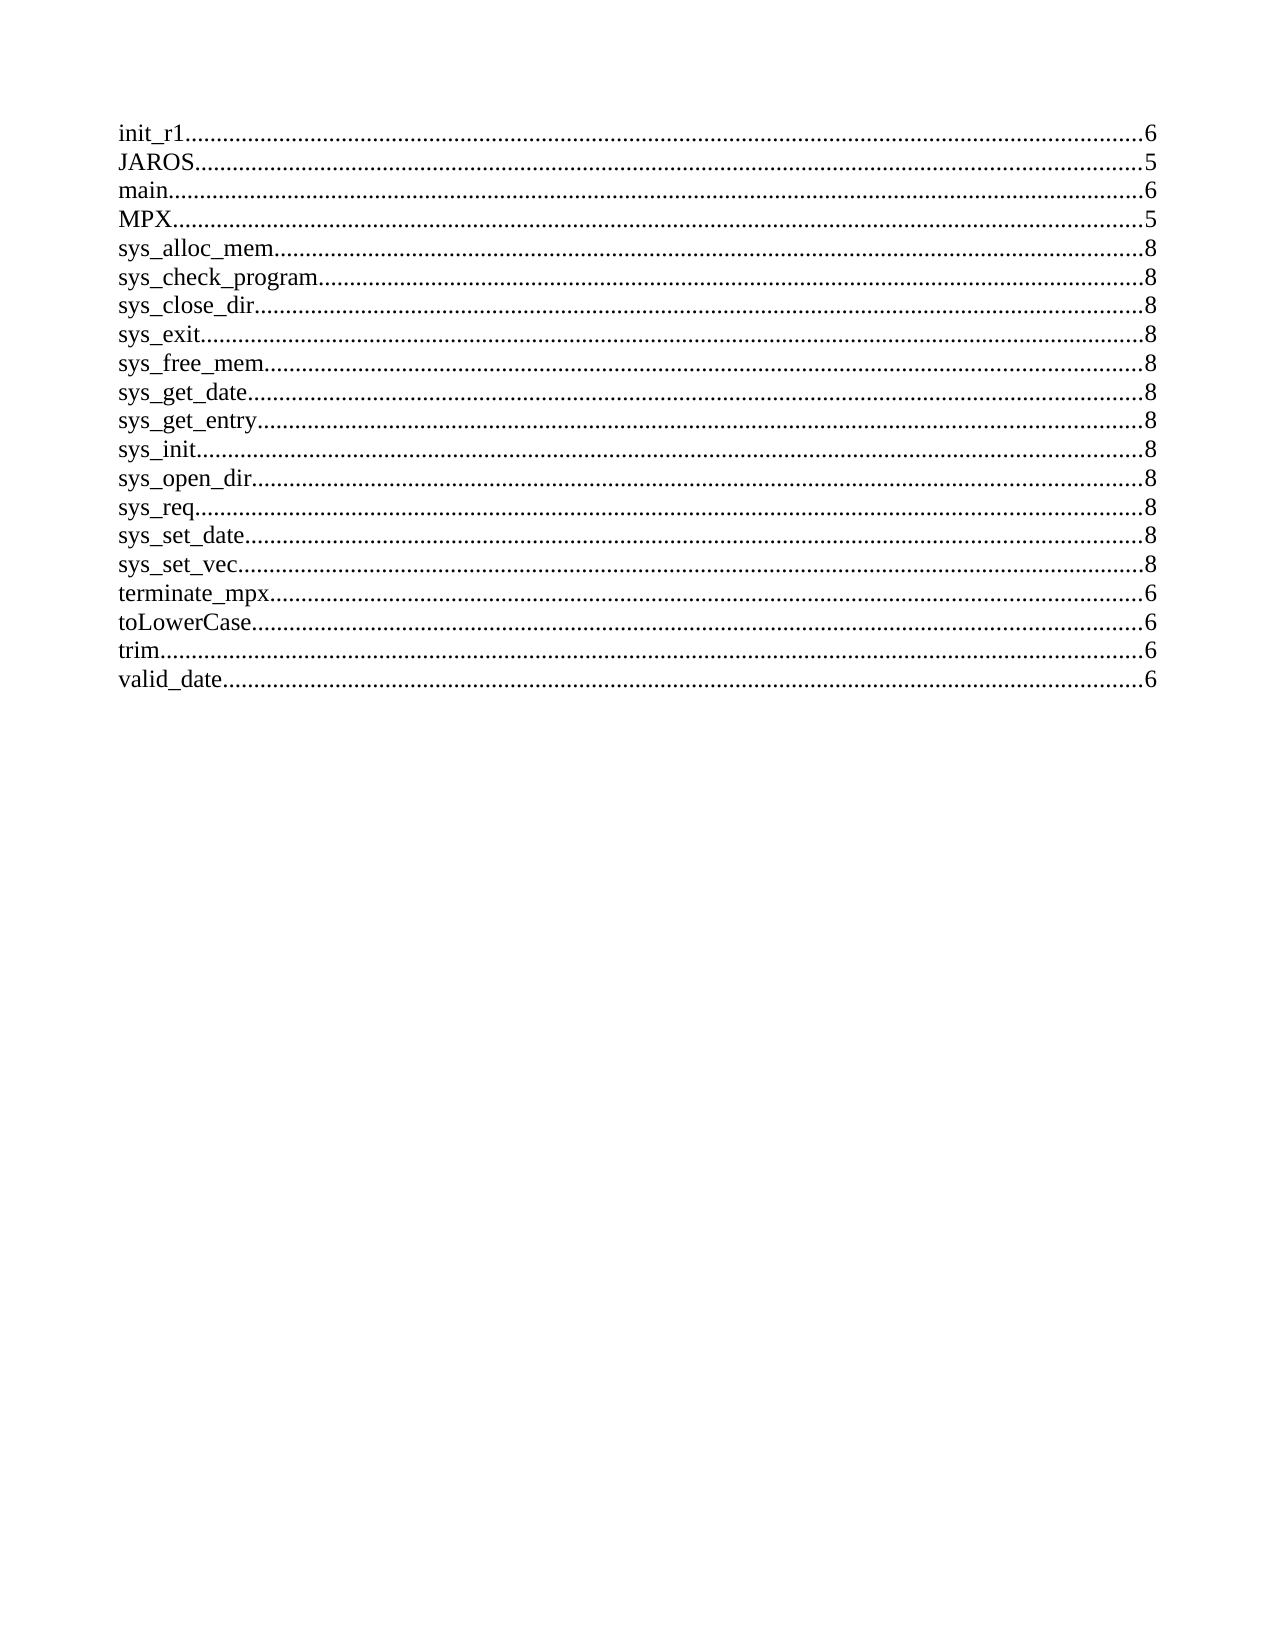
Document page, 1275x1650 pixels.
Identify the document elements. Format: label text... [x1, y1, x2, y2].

text sys_open_dir 8 [118, 463, 1157, 492]
text sys_alloc_mem 8 [118, 233, 1157, 262]
text JAROS 5 [118, 147, 1157, 176]
text valid_date 6 [118, 664, 1157, 693]
text sys_exit 8 [118, 319, 1157, 348]
text sys_close_dir 8 [118, 291, 1157, 319]
text terminate_mpx 6 [118, 578, 1157, 607]
text init_r1 6 [118, 118, 1157, 147]
text sys_get_entry 8 [118, 406, 1157, 434]
text toLowerCase 6 [118, 607, 1157, 636]
text sys_check_program 8 [118, 262, 1157, 291]
text sys_free_mem 8 [118, 348, 1157, 377]
text trim 6 [118, 636, 1157, 664]
text sys_set_vec 8 [118, 549, 1157, 578]
text MPX 5 [118, 204, 1157, 233]
text sys_get_date 8 [118, 377, 1157, 406]
text sys_set_date 8 [118, 521, 1157, 549]
text sys_init 8 [118, 434, 1157, 463]
text main 6 [118, 176, 1157, 204]
text sys_req 8 [118, 492, 1157, 521]
